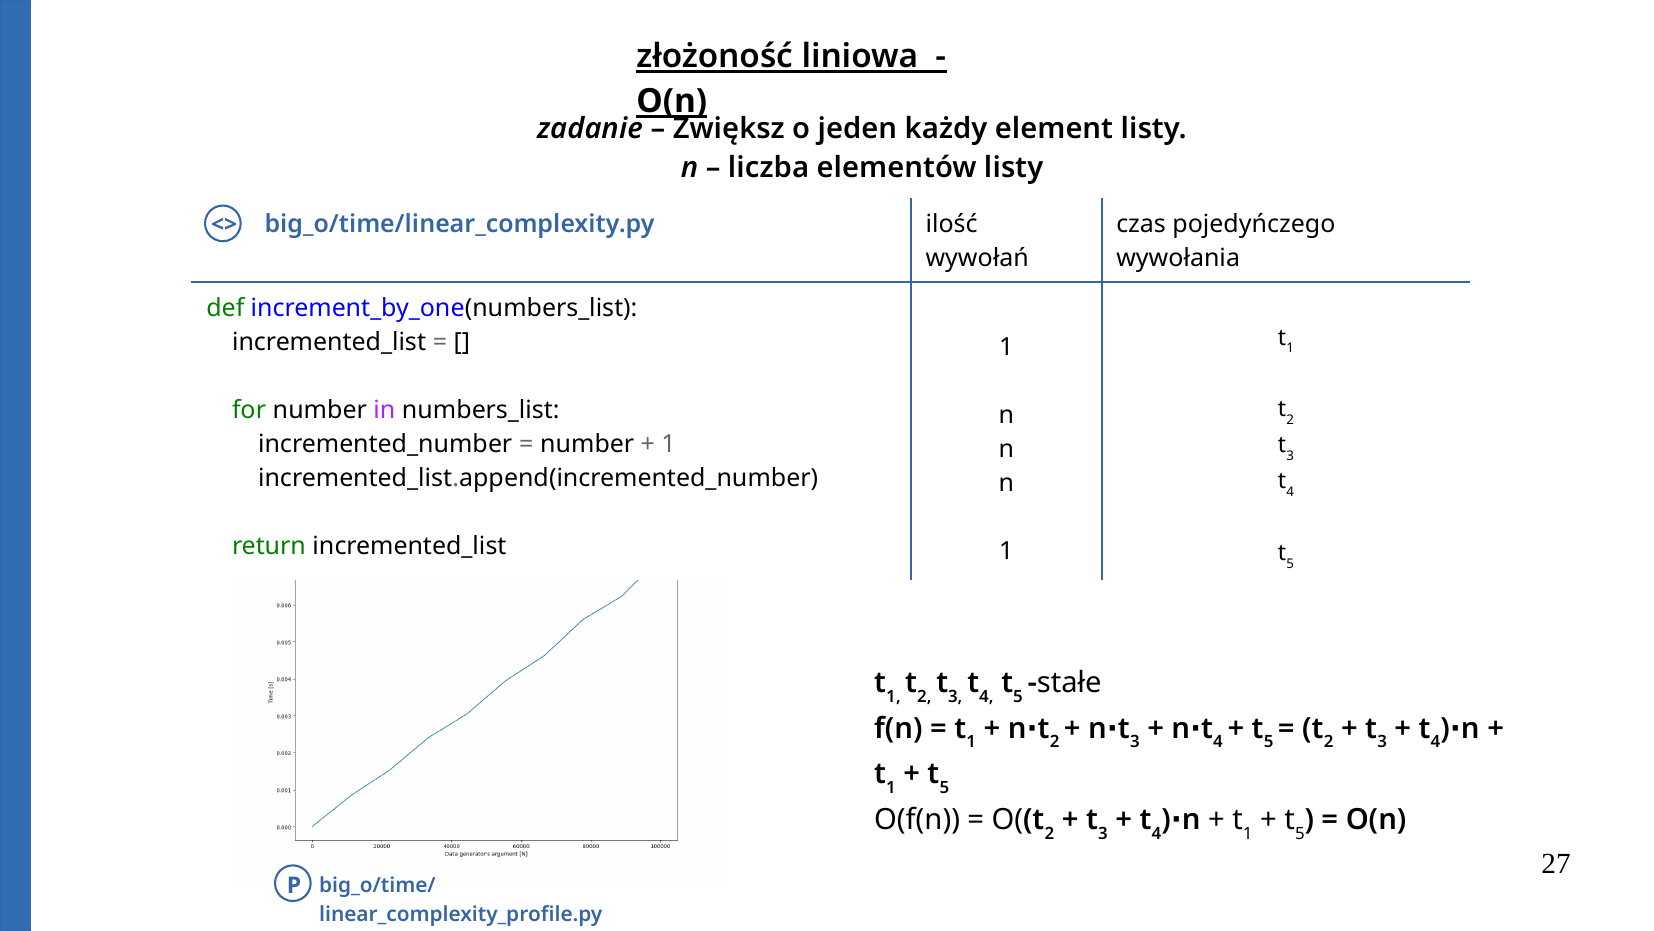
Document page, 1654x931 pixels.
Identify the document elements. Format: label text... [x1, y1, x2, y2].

text_box big_o/time/linear_complexity_profile.py [304, 863, 727, 907]
text_box t1, t2, t3, t4, t5 -stałe f(n) = t1 + n⋅t2 + n⋅t3 + n⋅t4 + t5 = (t2 + t3 + t4)⋅n + t1 + t5 O(f(n)) = O((t2 + t3 + t4)⋅n + t1 + t5) = O(n) [859, 653, 1538, 807]
text_box zadanie – Zwiększ o jeden każdy element listy. n – liczba elementów listy [522, 99, 1132, 188]
text_box [0, 0, 31, 931]
table_header big_o/time/linear_complexity.py [191, 198, 910, 281]
table_cell t1 t2 t3 t4 t5 [1103, 283, 1470, 580]
table_cell def increment_by_one(numbers_list): incremented_list = [] for number in numbers_list: incremented_number = number + 1 incremented_list.append(incremented_number) return incremented_list [191, 283, 910, 580]
table_cell 1 n n n 1 [912, 283, 1101, 580]
text_box <> [196, 200, 253, 247]
text_box złożoność liniowa - O(n) [621, 24, 1032, 83]
picture [233, 580, 727, 882]
text_box P [273, 861, 302, 908]
table_header ilość wywołań [912, 198, 1101, 281]
table_header czas pojedyńczego wywołania [1103, 198, 1470, 281]
